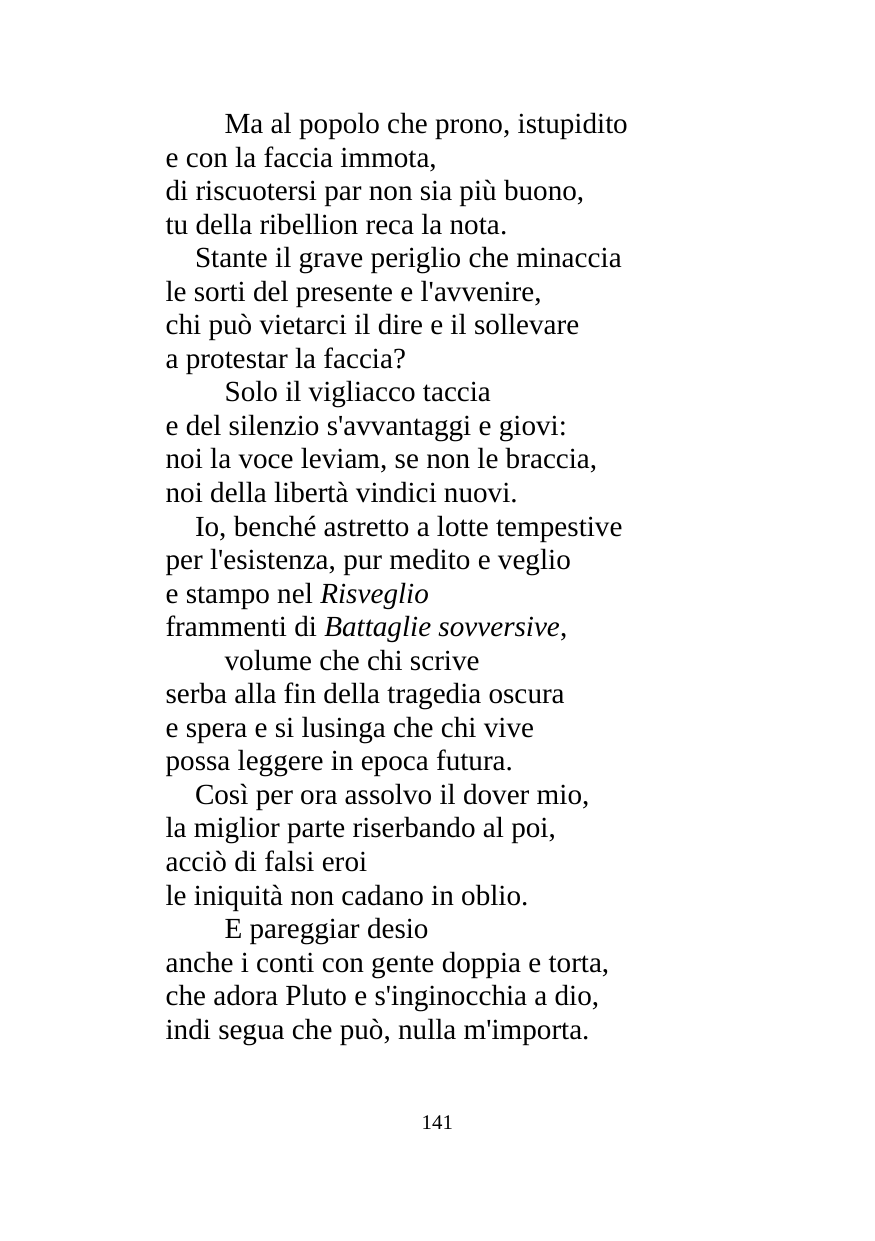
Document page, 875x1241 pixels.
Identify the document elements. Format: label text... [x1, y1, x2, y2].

text Così per ora assolvo il dover mio, la miglior parte riserbando al poi, acciò di falsi eroi le iniquità non cadano in oblio. [165, 777, 768, 911]
text volume che chi scrive serba alla fin della tragedia oscura e spera e si lusinga che chi vive possa leggere in epoca futura. [165, 643, 768, 777]
text Stante il grave periglio che minaccia le sorti del presente e l'avvenire, chi può vietarci il dire e il sollevare a protestar la faccia? [165, 240, 768, 374]
text Io, benché astretto a lotte tempestive per l'esistenza, pur medito e veglio e stampo nel Risveglio frammenti di Battaglie sovversive, [165, 509, 768, 643]
text Solo il vigliacco taccia e del silenzio s'avvantaggi e giovi: noi la voce leviam, se non le braccia, noi della libertà vindici nuovi. [165, 374, 768, 509]
text E pareggiar desio anche i conti con gente doppia e torta, che adora Pluto e s'inginocchia a dio, indi segua che può, nulla m'importa. [165, 911, 768, 1045]
text Ma al popolo che prono, istupidito e con la faccia immota, di riscuotersi par non sia più buono, tu della ribellion reca la nota. [165, 106, 768, 240]
